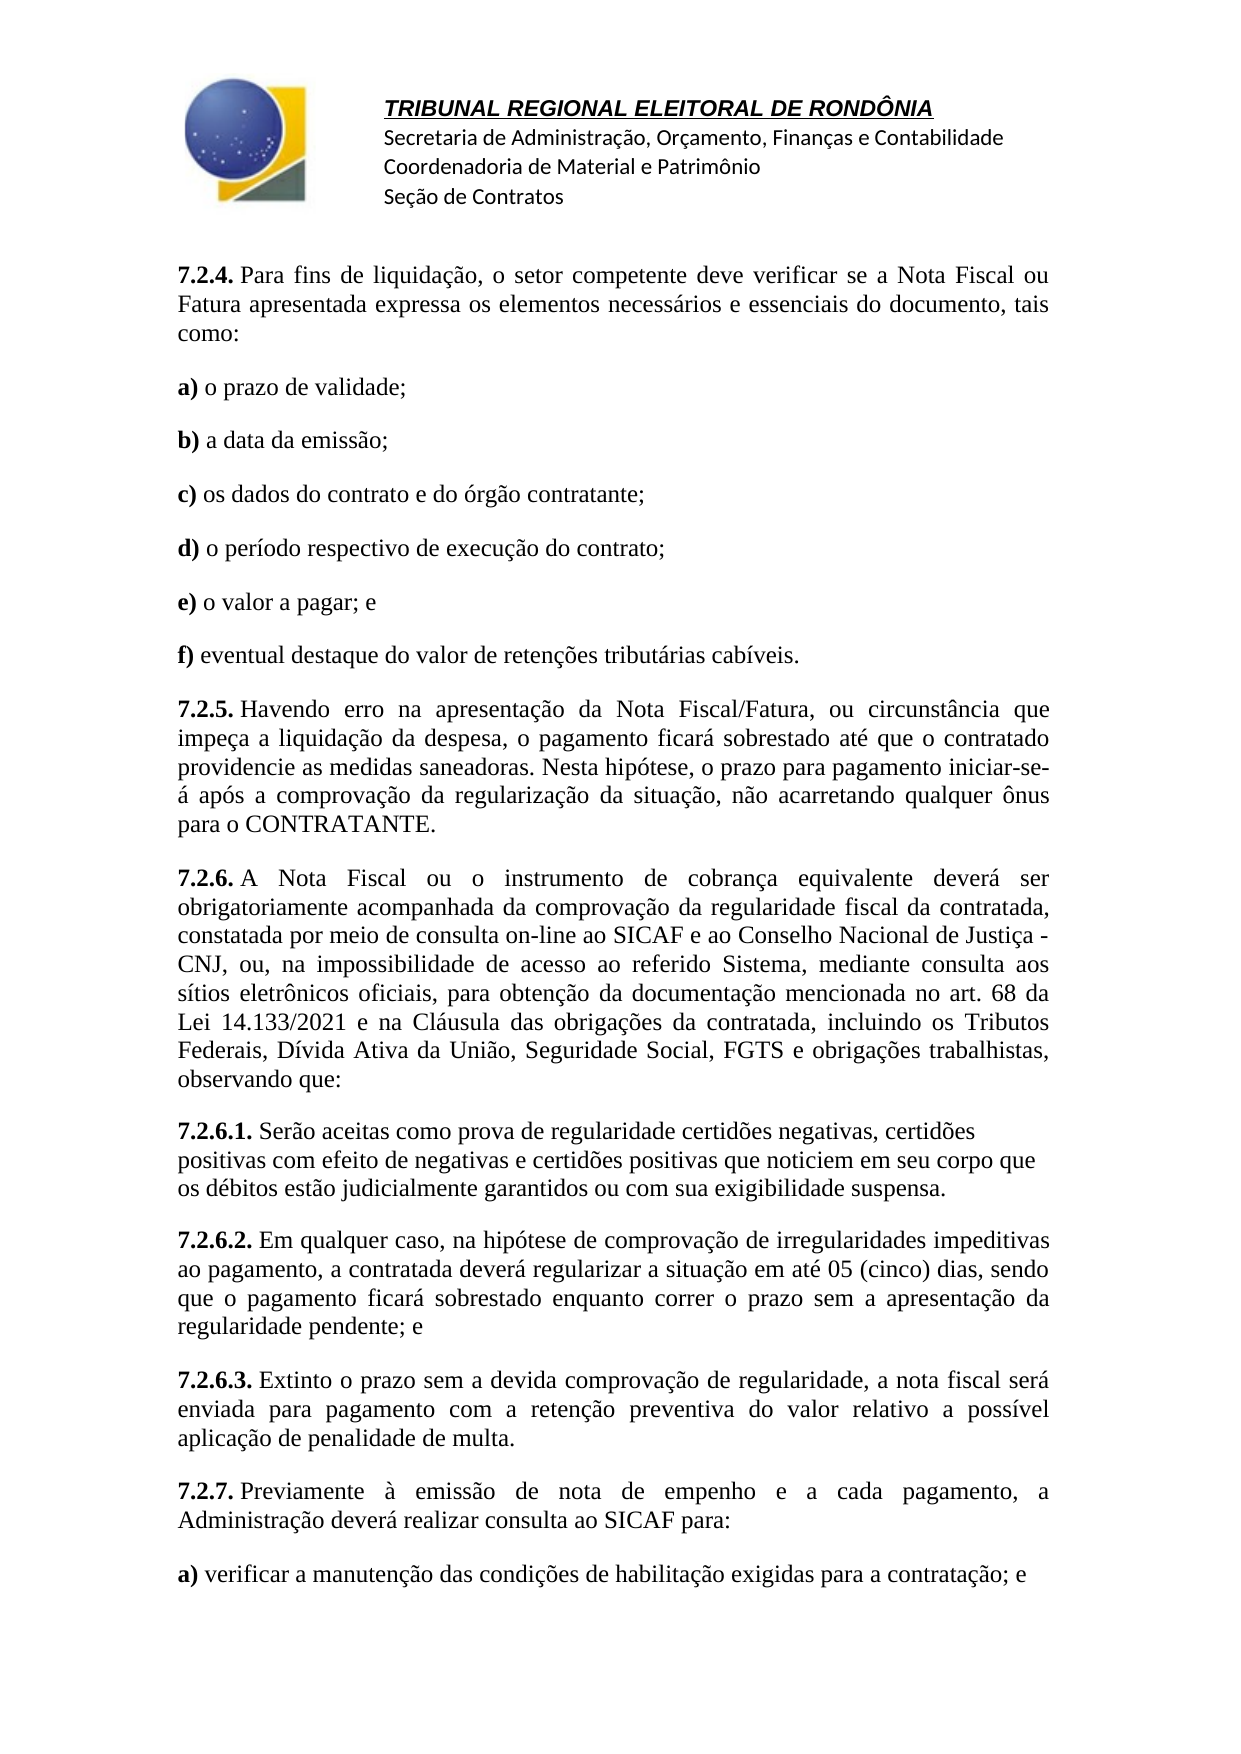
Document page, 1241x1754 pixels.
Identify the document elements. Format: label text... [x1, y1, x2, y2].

text a) verificar a manutenção das condições de habilitação exigidas para a contratação; e [177, 1559, 1051, 1588]
text 7.2.7. Previamente à emissão de nota de empenho e a cada pagamento, a Administração deverá realizar consulta ao SICAF para: [177, 1476, 1051, 1534]
text b) a data da emissão; [177, 426, 1051, 454]
text 7.2.5. Havendo erro na apresentação da Nota Fiscal/Fatura, ou circunstância que impeça a liquidação da despesa, o pagamento ficará sobrestado até que o contratado providencie as medidas saneadoras. Nesta hipótese, o prazo para pagamento iniciar-se-á após a comprovação da regularização da situação, não acarretando qualquer ônus para o CONTRATANTE. [177, 694, 1051, 838]
text 7.2.6. A Nota Fiscal ou o instrumento de cobrança equivalente deverá ser obrigatoriamente acompanhada da comprovação da regularidade fiscal da contratada, constatada por meio de consulta on-line ao SICAF e ao Conselho Nacional de Justiça - CNJ, ou, na impossibilidade de acesso ao referido Sistema, mediante consulta aos sítios eletrônicos oficiais, para obtenção da documentação mencionada no art. 68 da Lei 14.133/2021 e na Cláusula das obrigações da contratada, incluindo os Tributos Federais, Dívida Ativa da União, Seguridade Social, FGTS e obrigações trabalhistas, observando que: [177, 863, 1051, 1093]
text c) os dados do contrato e do órgão contratante; [177, 479, 1051, 508]
text f) eventual destaque do valor de retenções tributárias cabíveis. [177, 641, 1051, 669]
text 7.2.6.2. Em qualquer caso, na hipótese de comprovação de irregularidades impeditivas ao pagamento, a contratada deverá regularizar a situação em até 05 (cinco) dias, sendo que o pagamento ficará sobrestado enquanto correr o prazo sem a apresentação da regularidade pendente; e [177, 1225, 1051, 1340]
text 7.2.6.1. Serão aceitas como prova de regularidade certidões negativas, certidões positivas com efeito de negativas e certidões positivas que noticiem em seu corpo que os débitos estão judicialmente garantidos ou com sua exigibilidade suspensa. [177, 1116, 1063, 1202]
text e) o valor a pagar; e [177, 587, 1051, 616]
text 7.2.6.3. Extinto o prazo sem a devida comprovação de regularidade, a nota fiscal será enviada para pagamento com a retenção preventiva do valor relativo a possível aplicação de penalidade de multa. [177, 1365, 1051, 1451]
text 7.2.4. Para fins de liquidação, o setor competente deve verificar se a Nota Fiscal ou Fatura apresentada expressa os elementos necessários e essenciais do documento, tais como: [177, 261, 1051, 347]
text a) o prazo de validade; [177, 372, 1051, 401]
text d) o período respectivo de execução do contrato; [177, 533, 1051, 562]
